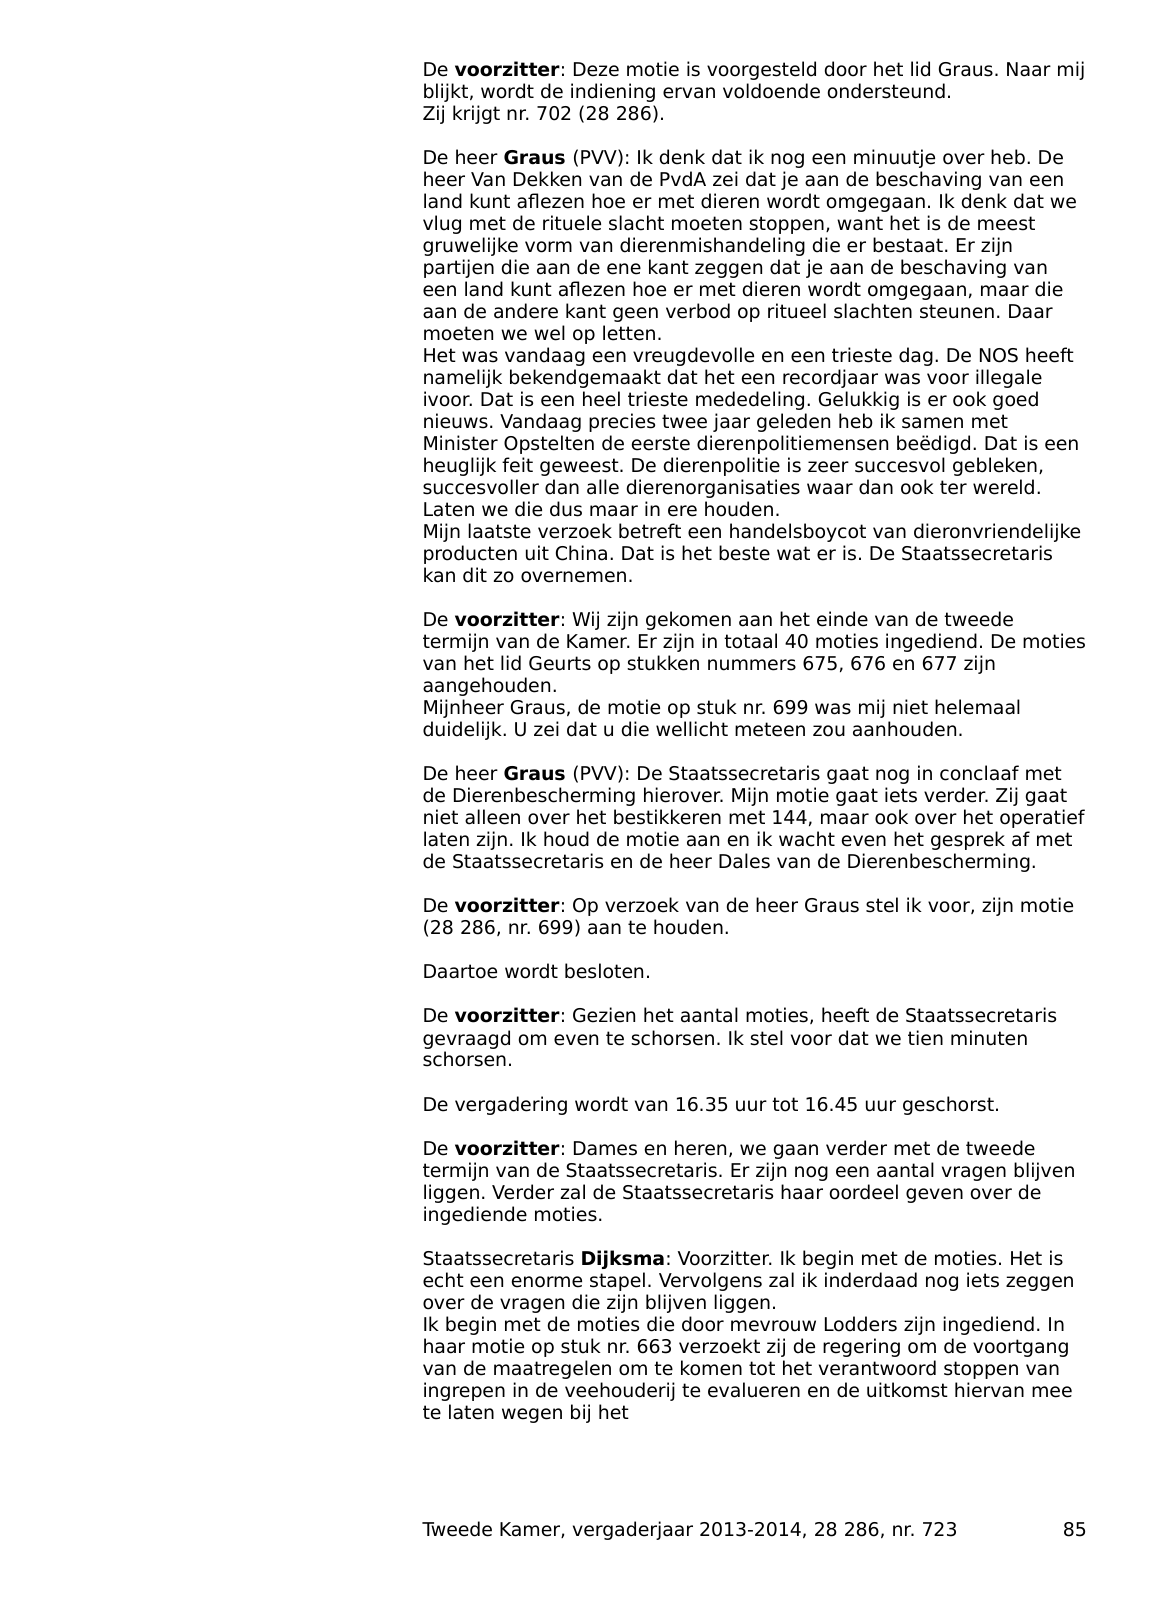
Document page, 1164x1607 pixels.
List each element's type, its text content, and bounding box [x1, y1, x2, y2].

text Ik begin met de moties die door mevrouw Lodders zijn ingediend. In haar motie op stuk nr. 663 verzoekt zij de regering om de voortgang van de maatregelen om te komen tot het verantwoord stoppen van ingrepen in de veehouderij te evalueren en de uitkomst hiervan mee te laten wegen bij het [422, 1314, 1087, 1424]
text Mijn laatste verzoek betreft een handelsboycot van dieronvriendelijke producten uit China. Dat is het beste wat er is. De Staatssecretaris kan dit zo overnemen. [422, 521, 1087, 587]
text De heer Graus (PVV): De Staatssecretaris gaat nog in conclaaf met de Dierenbescherming hierover. Mijn motie gaat iets verder. Zij gaat niet alleen over het bestikkeren met 144, maar ook over het operatief laten zijn. Ik houd de motie aan en ik wacht even het gesprek af met de Staatssecretaris en de heer Dales van de Dierenbescherming. [422, 763, 1087, 873]
text De voorzitter: Deze motie is voorgesteld door het lid Graus. Naar mij blijkt, wordt de indiening ervan voldoende ondersteund. [422, 59, 1087, 103]
text Het was vandaag een vreugdevolle en een trieste dag. De NOS heeft namelijk bekendgemaakt dat het een recordjaar was voor illegale ivoor. Dat is een heel trieste mededeling. Gelukkig is er ook goed nieuws. Vandaag precies twee jaar geleden heb ik samen met Minister Opstelten de eerste dierenpolitiemensen beëdigd. Dat is een heuglijk feit geweest. De dierenpolitie is zeer succesvol gebleken, succesvoller dan alle dierenorganisaties waar dan ook ter wereld. Laten we die dus maar in ere houden. [422, 345, 1087, 521]
text De voorzitter: Dames en heren, we gaan verder met de tweede termijn van de Staatssecretaris. Er zijn nog een aantal vragen blijven liggen. Verder zal de Staatssecretaris haar oordeel geven over de ingediende moties. [422, 1138, 1087, 1226]
text De voorzitter: Wij zijn gekomen aan het einde van de tweede termijn van de Kamer. Er zijn in totaal 40 moties ingediend. De moties van het lid Geurts op stukken nummers 675, 676 en 677 zijn aangehouden. [422, 609, 1087, 697]
text Staatssecretaris Dijksma: Voorzitter. Ik begin met de moties. Het is echt een enorme stapel. Vervolgens zal ik inderdaad nog iets zeggen over de vragen die zijn blijven liggen. [422, 1248, 1087, 1314]
text De vergadering wordt van 16.35 uur tot 16.45 uur geschorst. [422, 1093, 1087, 1116]
text De voorzitter: Gezien het aantal moties, heeft de Staatssecretaris gevraagd om even te schorsen. Ik stel voor dat we tien minuten schorsen. [422, 1005, 1087, 1071]
text Daartoe wordt besloten. [422, 961, 1087, 983]
text De voorzitter: Op verzoek van de heer Graus stel ik voor, zijn motie (28 286, nr. 699) aan te houden. [422, 895, 1087, 939]
text Zij krijgt nr. 702 (28 286). [422, 103, 1087, 125]
text Mijnheer Graus, de motie op stuk nr. 699 was mij niet helemaal duidelijk. U zei dat u die wellicht meteen zou aanhouden. [422, 697, 1087, 741]
text De heer Graus (PVV): Ik denk dat ik nog een minuutje over heb. De heer Van Dekken van de PvdA zei dat je aan de beschaving van een land kunt aflezen hoe er met dieren wordt omgegaan. Ik denk dat we vlug met de rituele slacht moeten stoppen, want het is de meest gruwelijke vorm van dierenmishandeling die er bestaat. Er zijn partijen die aan de ene kant zeggen dat je aan de beschaving van een land kunt aflezen hoe er met dieren wordt omgegaan, maar die aan de andere kant geen verbod op ritueel slachten steunen. Daar moeten we wel op letten. [422, 147, 1087, 345]
